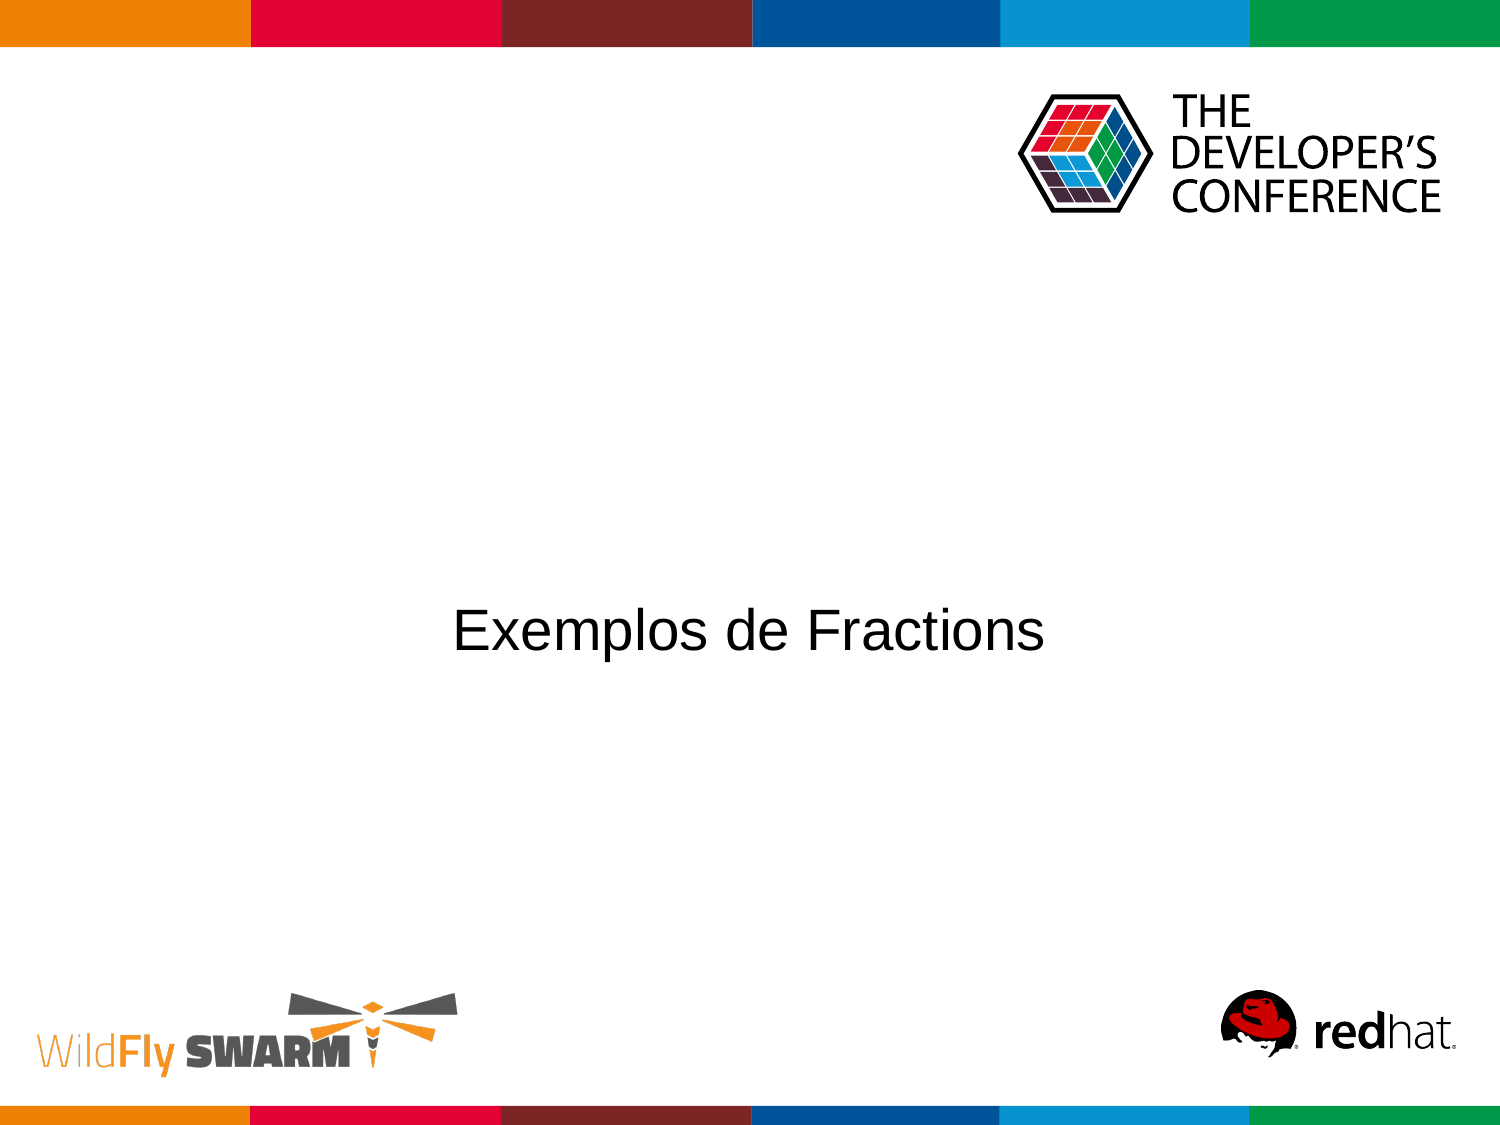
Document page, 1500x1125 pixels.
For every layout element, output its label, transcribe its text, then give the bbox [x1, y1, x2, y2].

picture [1221, 1000, 1456, 1066]
picture [28, 974, 466, 1095]
subtitle Exemplos de Fractions [41, 255, 1459, 1000]
